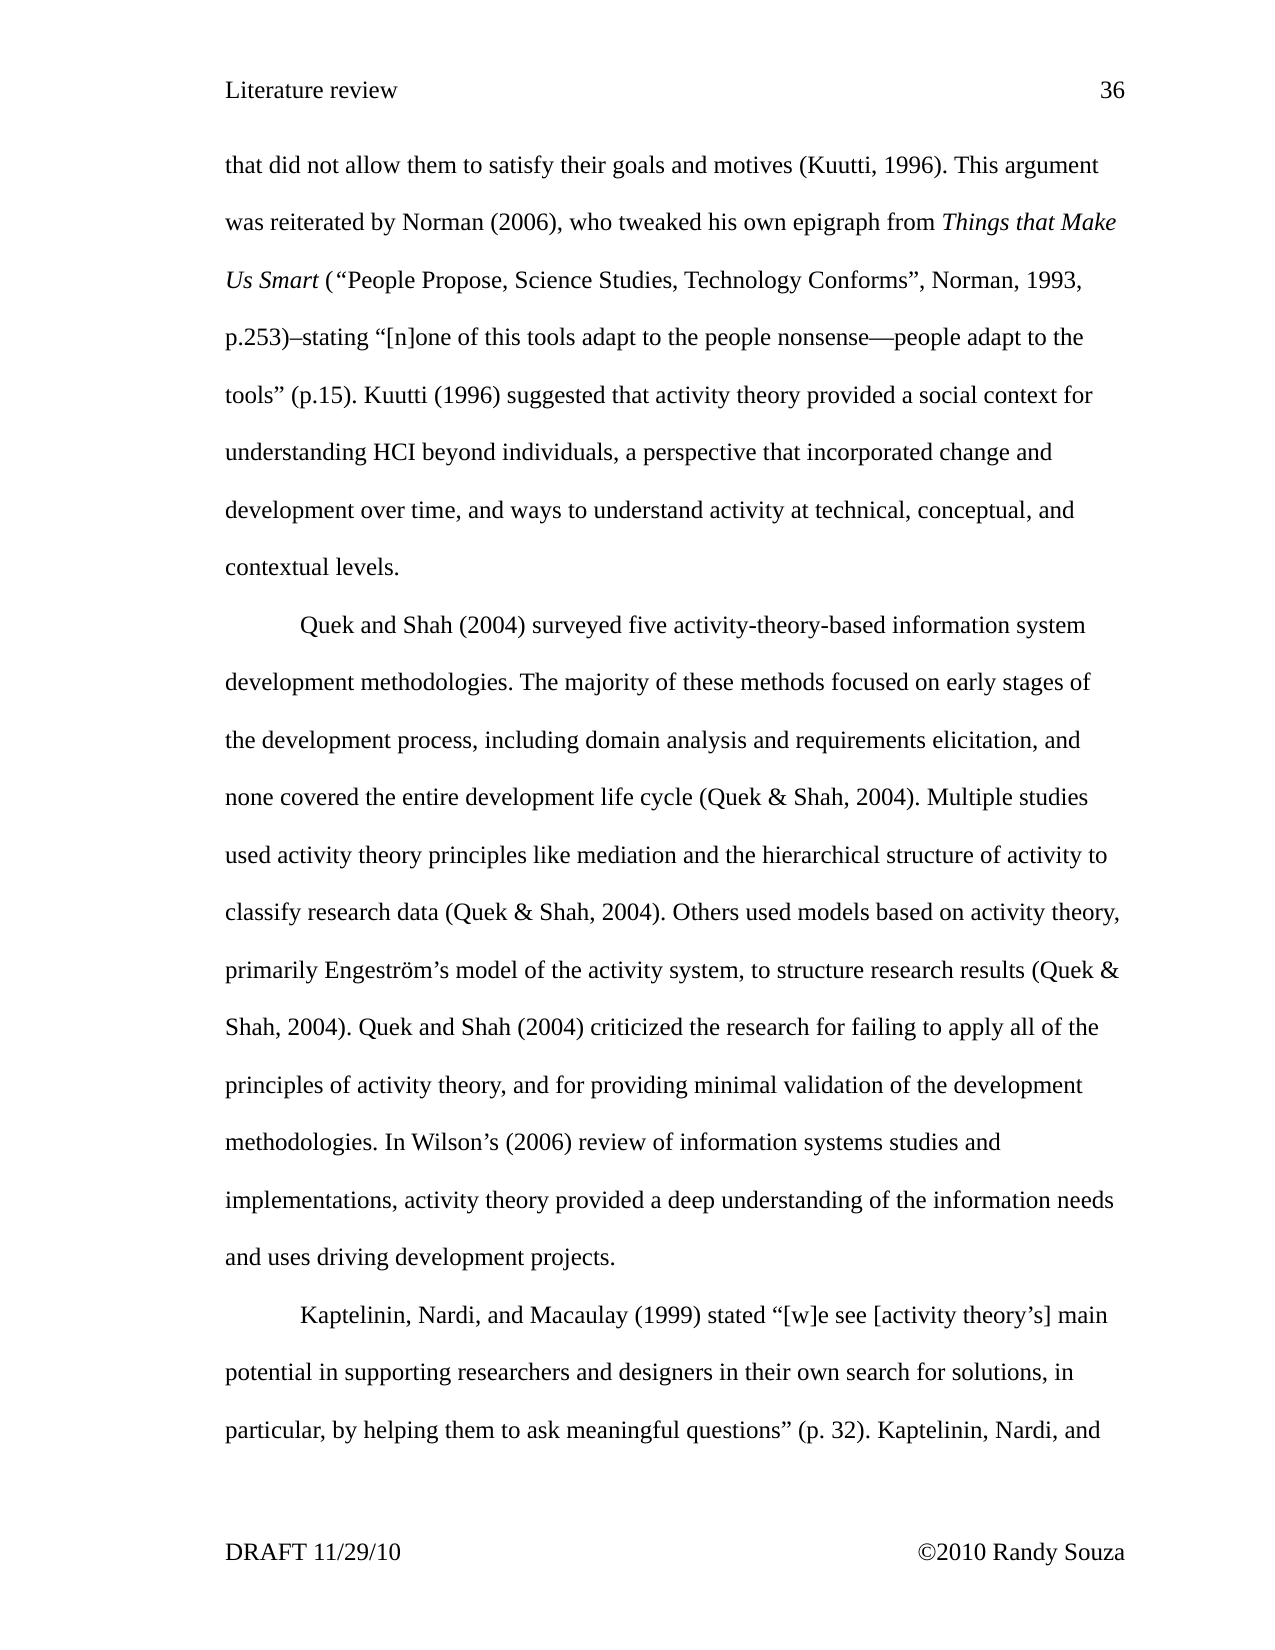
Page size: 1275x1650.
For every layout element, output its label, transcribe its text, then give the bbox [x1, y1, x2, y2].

text that did not allow them to satisfy their goals and motives (Kuutti, 1996). This argument was reiterated by Norman (2006), who tweaked his own epigraph from Things that Make Us Smart (“People Propose, Science Studies, Technology Conforms”, Norman, 1993, p.253)–stating “[n]one of this tools adapt to the people nonsense—people adapt to the tools” (p.15). Kuutti (1996) suggested that activity theory provided a social context for understanding HCI beyond individuals, a perspective that incorporated change and development over time, and ways to understand activity at technical, conceptual, and contextual levels. [225, 150, 1125, 581]
text Quek and Shah (2004) surveyed five activity-theory-based information system development methodologies. The majority of these methods focused on early stages of the development process, including domain analysis and requirements elicitation, and none covered the entire development life cycle (Quek & Shah, 2004). Multiple studies used activity theory principles like mediation and the hierarchical structure of activity to classify research data (Quek & Shah, 2004). Others used models based on activity theory, primarily Engeström’s model of the activity system, to structure research results (Quek & Shah, 2004). Quek and Shah (2004) criticized the research for failing to apply all of the principles of activity theory, and for providing minimal validation of the development methodologies. In Wilson’s (2006) review of information systems studies and implementations, activity theory provided a deep understanding of the information needs and uses driving development projects. [225, 610, 1125, 1271]
text Kaptelinin, Nardi, and Macaulay (1999) stated “[w]e see [activity theory’s] main potential in supporting researchers and designers in their own search for solutions, in particular, by helping them to ask meaningful questions” (p. 32). Kaptelinin, Nardi, and [225, 1300, 1125, 1444]
